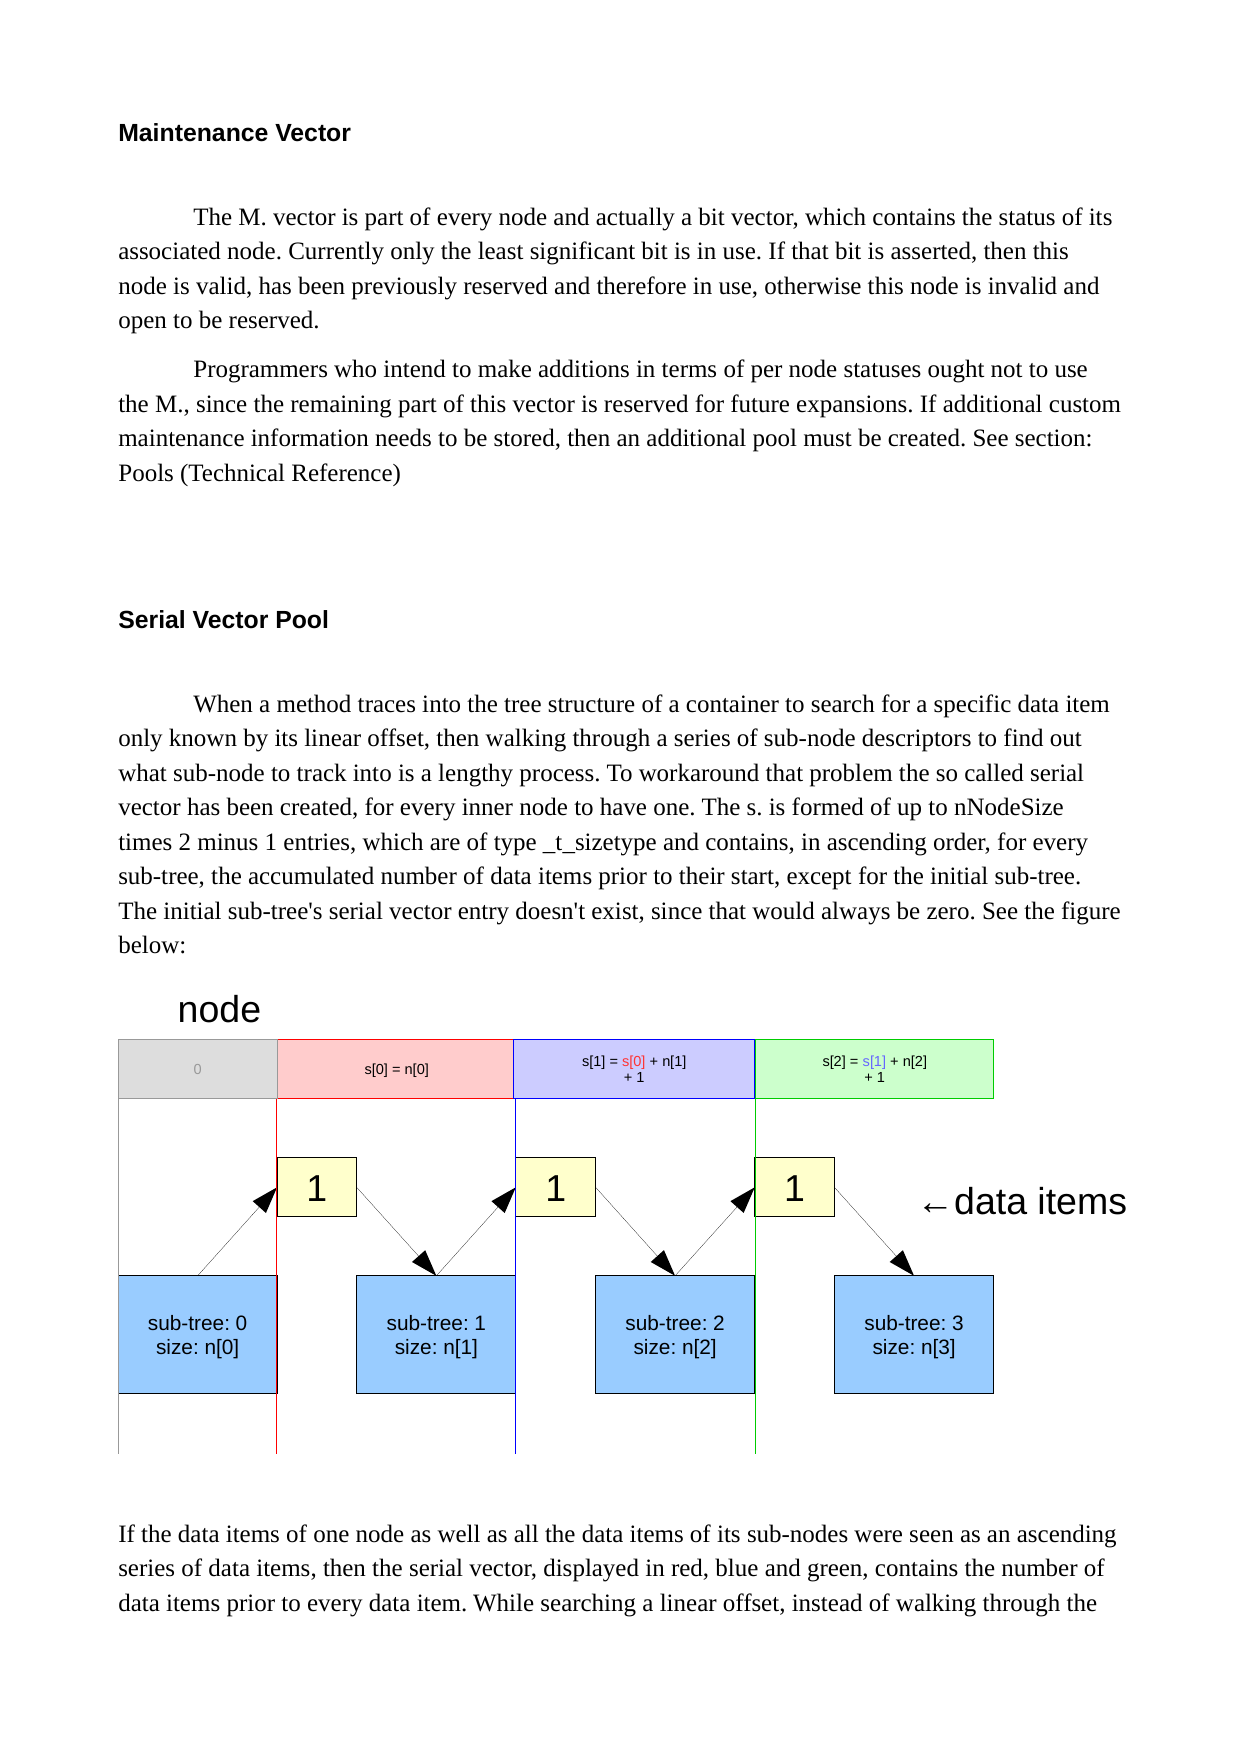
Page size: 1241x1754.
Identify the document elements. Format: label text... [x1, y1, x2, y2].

text If the data items of one node as well as all the data items of its sub-nodes were seen as an ascending series of data items, then the serial vector, displayed in red, blue and green, contains the number of data items prior to every data item. While searching a linear offset, instead of walking through the [118, 1519, 1122, 1617]
table_header [439, 1192, 515, 1275]
subtitle Maintenance Vector [118, 118, 1122, 147]
text When a method traces into the tree structure of a container to search for a specific data item only known by its linear offset, then walking through a series of sub-node descriptors to find out what sub-node to track into is a lengthy process. To workaround that problem the so called serial vector has been created, for every inner node to have one. The s. is formed of up to nNodeSize times 2 minus 1 entries, which are of type _t_sizetype and contains, in ascending order, for every sub-tree, the accumulated number of data items prior to their start, except for the initial sub-tree. The initial sub-tree's serial vector entry doesn't exist, since that would always be zero. See the figure below: [118, 689, 1122, 959]
table_header [516, 1099, 755, 1274]
subtitle Serial Vector Pool [118, 605, 1122, 634]
text The M. vector is part of every node and actually a bit vector, which contains the status of its associated node. Currently only the least significant bit is in use. If that bit is asserted, then this node is valid, has been previously reserved and therefore in use, otherwise this node is invalid and open to be reserved. [118, 202, 1122, 334]
table_header [277, 1099, 515, 1274]
table_header [118, 979, 1134, 1470]
table_header [677, 1192, 755, 1275]
table_header [119, 1099, 276, 1275]
table_header [200, 1193, 276, 1275]
text Programmers who intend to make additions in terms of per node statuses ought not to use the M., since the remaining part of this vector is reserved for future expansions. If additional custom maintenance information needs to be stored, then an additional pool must be created. See section: Pools (Technical Reference) [118, 354, 1122, 487]
